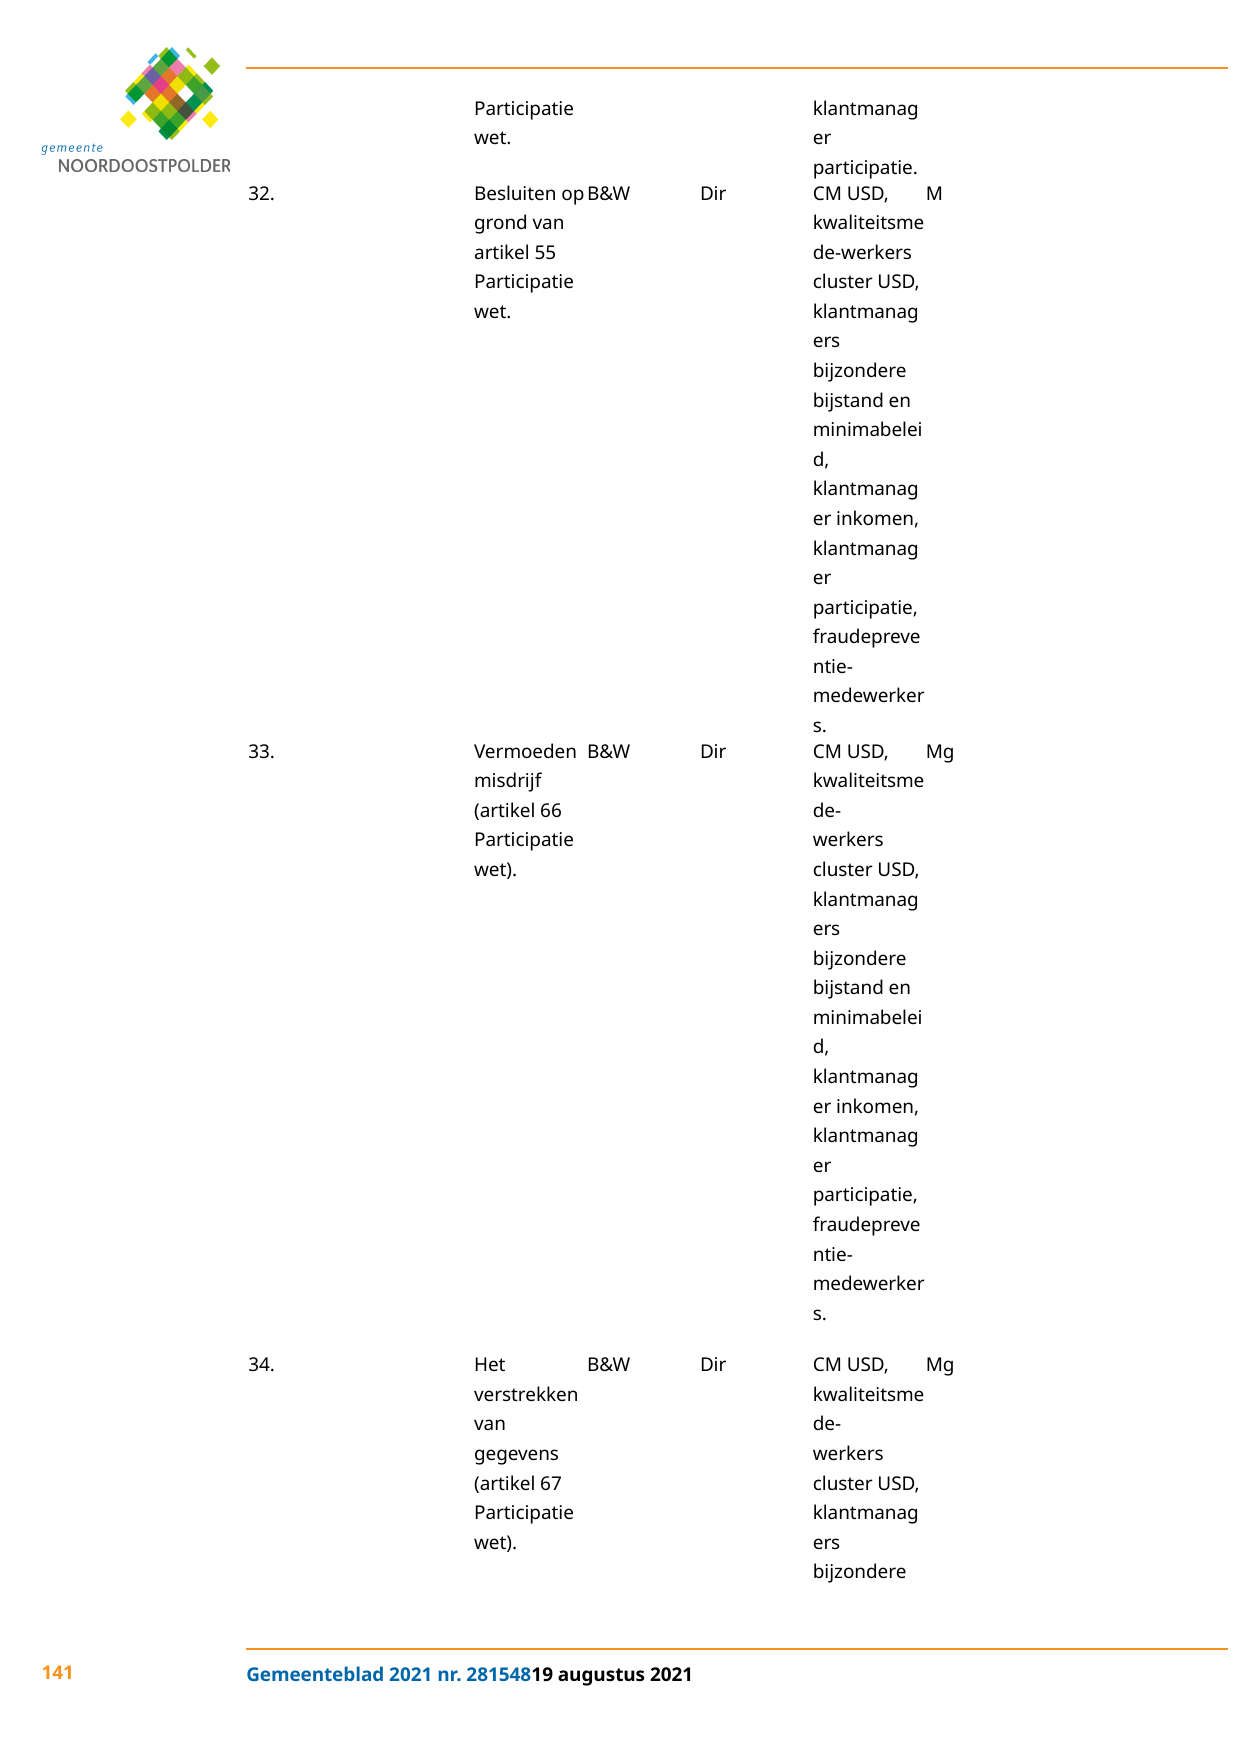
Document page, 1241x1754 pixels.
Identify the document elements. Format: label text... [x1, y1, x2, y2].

table_cell CM USD, kwaliteitsmede- werkers cluster USD, klantmanagers bijzondere [813, 1351, 926, 1584]
table_cell [926, 95, 1038, 180]
table_cell [248, 1326, 474, 1351]
table_cell [813, 1326, 926, 1351]
table_cell Dir [700, 180, 813, 738]
table_cell M [926, 180, 1038, 738]
table_cell Het verstrekken van gegevens (artikel 67 Participatiewet). [474, 1351, 587, 1584]
table_cell [587, 95, 700, 180]
table_cell Participatiewet. [474, 95, 587, 180]
table_cell CM USD, kwaliteitsmede-werkers cluster USD, klantmanagers bijzondere bijstand en minimabeleid, klantmanager inkomen, klantmanager participatie, fraudepreventie-medewerkers. [813, 180, 926, 738]
table_cell Mg [926, 1351, 1038, 1584]
table_cell [1039, 1326, 1152, 1351]
picture [41, 47, 231, 172]
table_cell [700, 95, 813, 180]
table_cell [1039, 1351, 1152, 1584]
table_cell [926, 1326, 1038, 1351]
table_cell B&W [587, 180, 700, 738]
table_cell Vermoeden misdrijf (artikel 66 Participatiewet). [474, 738, 587, 1326]
table_cell [474, 1326, 587, 1351]
table_cell B&W [587, 1351, 700, 1584]
table_cell Dir [700, 1351, 813, 1584]
table_cell 33. [248, 738, 474, 1326]
table_cell B&W [587, 738, 700, 1326]
table_cell klantmanager participatie. [813, 95, 926, 180]
table_cell [700, 1326, 813, 1351]
table_cell [587, 1326, 700, 1351]
table_cell [1039, 180, 1152, 738]
table_cell [1039, 738, 1152, 1326]
table_cell Dir [700, 738, 813, 1326]
table_cell [248, 95, 474, 180]
table_cell Besluiten op grond van artikel 55 Participatiewet. [474, 180, 587, 738]
table_cell CM USD, kwaliteitsmede- werkers cluster USD, klantmanagers bijzondere bijstand en minimabeleid, klantmanager inkomen, klantmanager participatie, fraudepreventie-medewerkers. [813, 738, 926, 1326]
table_cell Mg [926, 738, 1038, 1326]
table_cell [1039, 95, 1152, 180]
table_cell 32. [248, 180, 474, 738]
table_cell 34. [248, 1351, 474, 1584]
